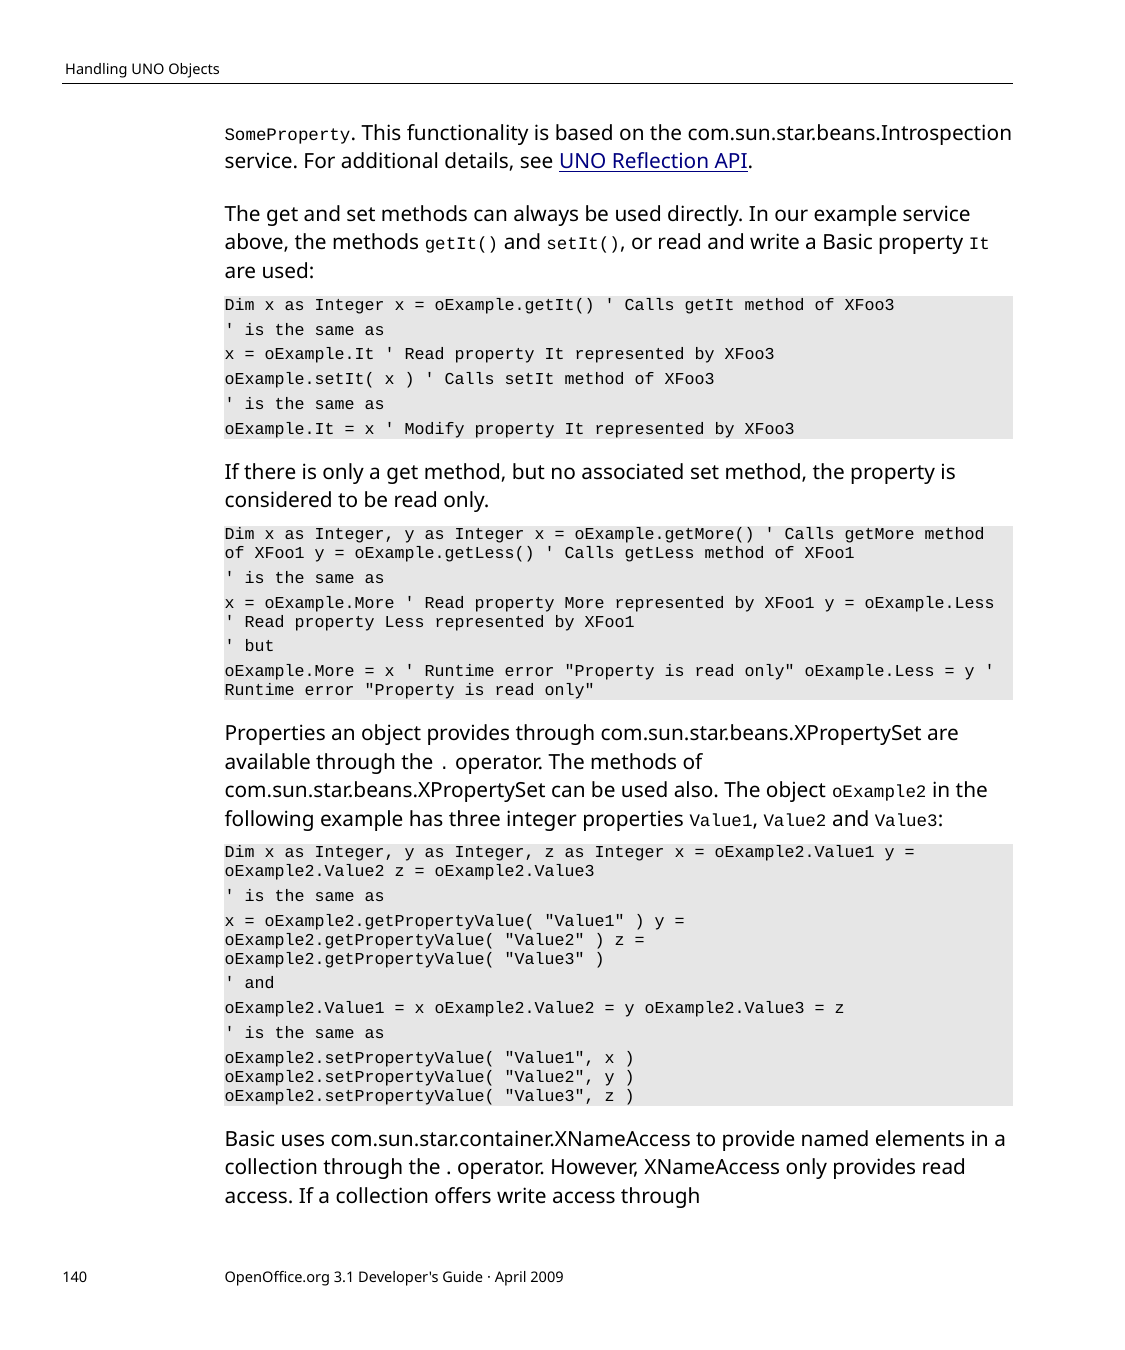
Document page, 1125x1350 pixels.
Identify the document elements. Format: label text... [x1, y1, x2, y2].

text Dim x as Integer x = oExample.getIt() ' Calls getIt method of XFoo3 [224, 296, 1013, 315]
text The get and set methods can always be used directly. In our example service above, the methods getIt() and setIt(), or read and write a Basic property It are used: [224, 199, 1013, 284]
text If there is only a get method, but no associated set method, the property is considered to be read only. [224, 457, 1013, 514]
text ' is the same as [224, 395, 1013, 414]
text Properties an object provides through com.sun.star.beans.XPropertySet are available through the . operator. The methods of com.sun.star.beans.XPropertySet can be used also. The object oExample2 in the following example has three integer properties Value1, Value2 and Value3: [224, 718, 1013, 832]
text ' is the same as [224, 1024, 1013, 1043]
text x = oExample.More ' Read property More represented by XFoo1 y = oExample.Less ' Read property Less represented by XFoo1 [224, 594, 1013, 632]
text oExample2.Value1 = x oExample2.Value2 = y oExample2.Value3 = z [224, 1000, 1013, 1019]
text ' is the same as [224, 888, 1013, 907]
text ' but [224, 638, 1013, 657]
text ' and [224, 975, 1013, 994]
text ' is the same as [224, 321, 1013, 340]
text Dim x as Integer, y as Integer, z as Integer x = oExample2.Value1 y = oExample2.Value2 z = oExample2.Value3 [224, 844, 1013, 882]
text oExample.setIt( x ) ' Calls setIt method of XFoo3 [224, 371, 1013, 389]
text x = oExample.It ' Read property It represented by XFoo3 [224, 346, 1013, 365]
text oExample.It = x ' Modify property It represented by XFoo3 [224, 420, 1013, 439]
text SomeProperty. This functionality is based on the com.sun.star.beans.Introspection service. For additional details, see UNO Reflection API. [224, 118, 1013, 175]
text oExample2.setPropertyValue( "Value1", x ) oExample2.setPropertyValue( "Value2", y ) oExample2.setPropertyValue( "Value3", z ) [224, 1049, 1013, 1106]
text Basic uses com.sun.star.container.XNameAccess to provide named elements in a collection through the . operator. However, XNameAccess only provides read access. If a collection offers write access through [224, 1124, 1013, 1209]
text oExample.More = x ' Runtime error "Property is read only" oExample.Less = y ' Runtime error "Property is read only" [224, 663, 1013, 700]
text Dim x as Integer, y as Integer x = oExample.getMore() ' Calls getMore method of XFoo1 y = oExample.getLess() ' Calls getLess method of XFoo1 [224, 526, 1013, 563]
text ' is the same as [224, 569, 1013, 588]
text x = oExample2.getPropertyValue( "Value1" ) y = oExample2.getPropertyValue( "Value2" ) z = oExample2.getPropertyValue( "Value3" ) [224, 912, 1013, 969]
